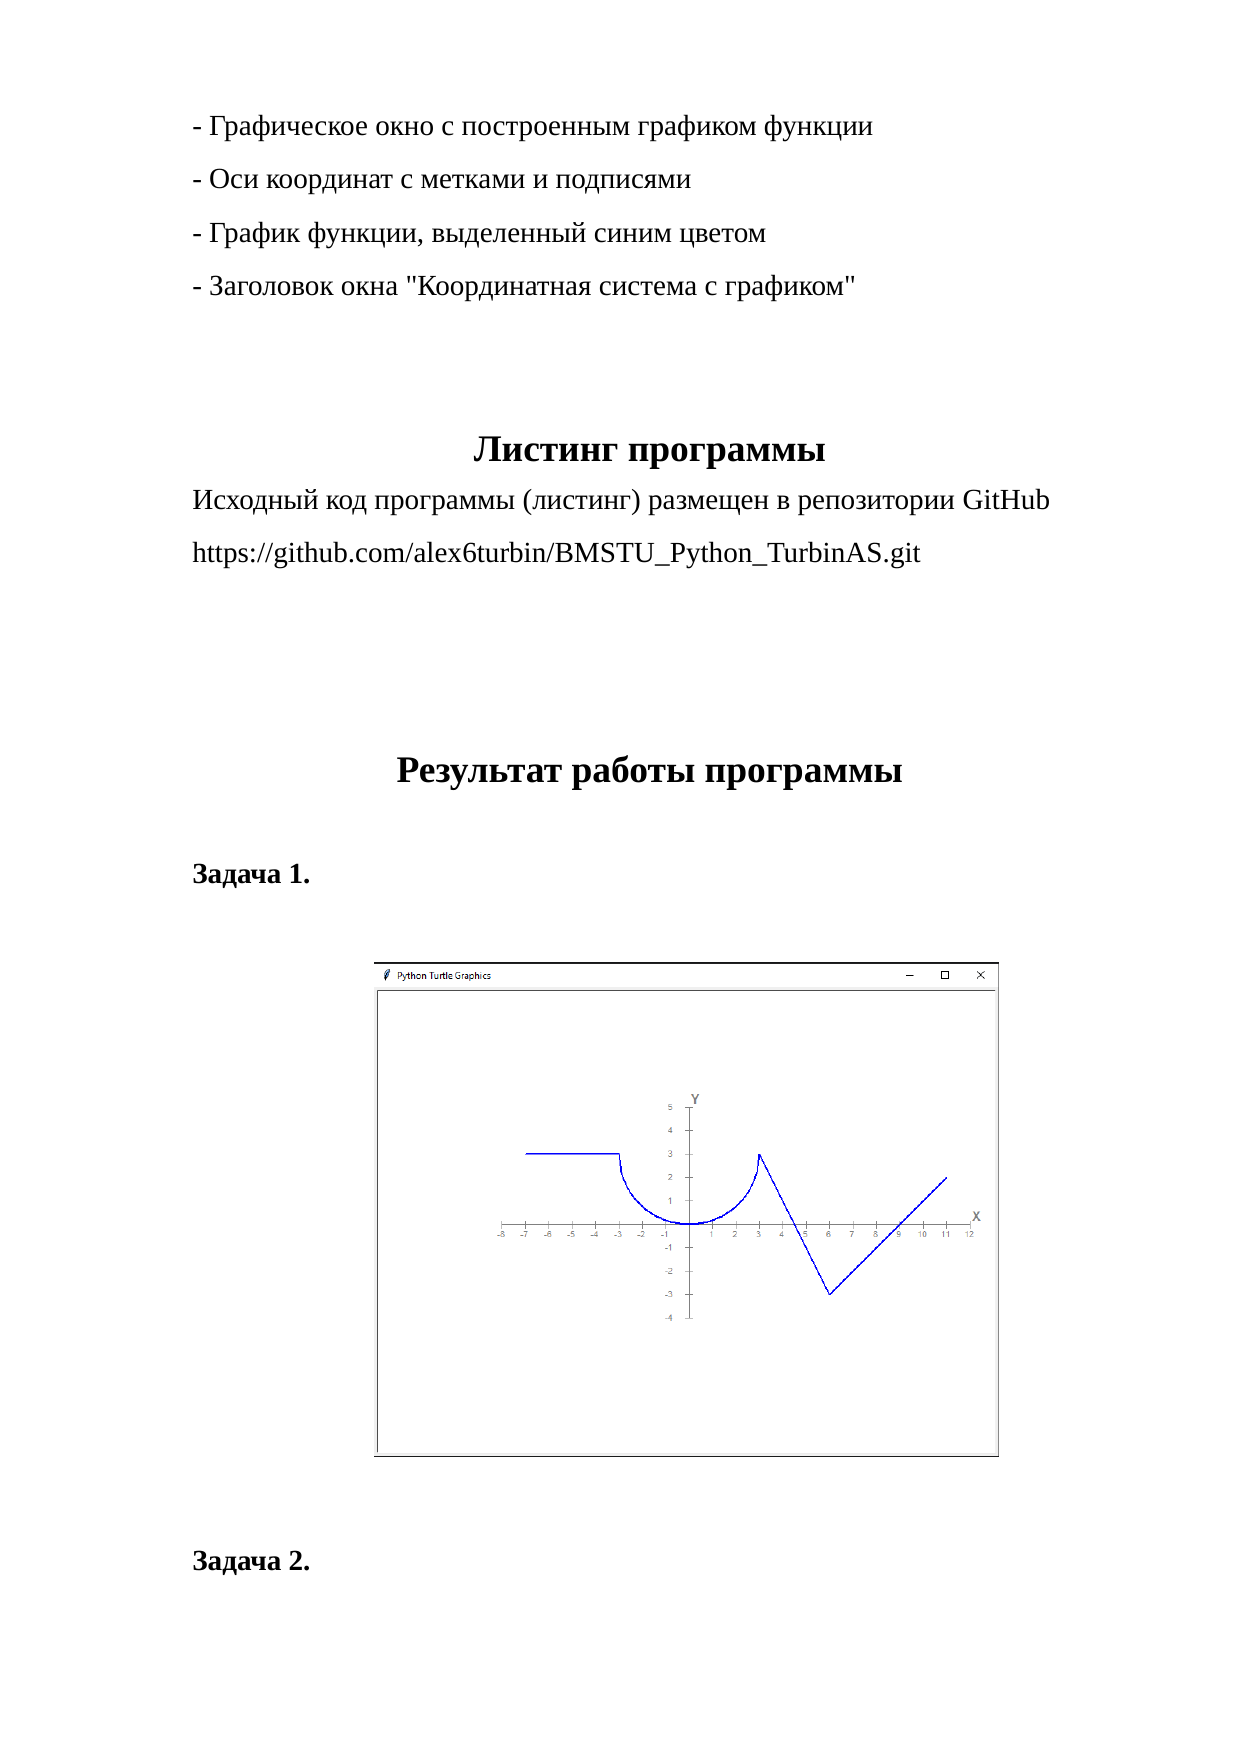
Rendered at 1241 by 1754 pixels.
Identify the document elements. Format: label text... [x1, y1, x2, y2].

text - Графическое окно с построенным графиком функции [118, 108, 1181, 142]
text - Оси координат с метками и подписями [118, 162, 1181, 195]
text - Заголовок окна "Координатная система с графиком" [118, 268, 1181, 301]
text https://github.com/alex6turbin/BMSTU_Python_TurbinAS.git [118, 535, 1181, 569]
text Исходный код программы (листинг) размещен в репозитории GitHub [118, 482, 1181, 516]
subtitle Листинг программы [118, 427, 1181, 470]
text Задача 2. [118, 1543, 1181, 1577]
text - График функции, выделенный синим цветом [118, 215, 1181, 248]
subtitle Результат работы программы [118, 747, 1181, 790]
text Задача 1. [118, 856, 1181, 889]
